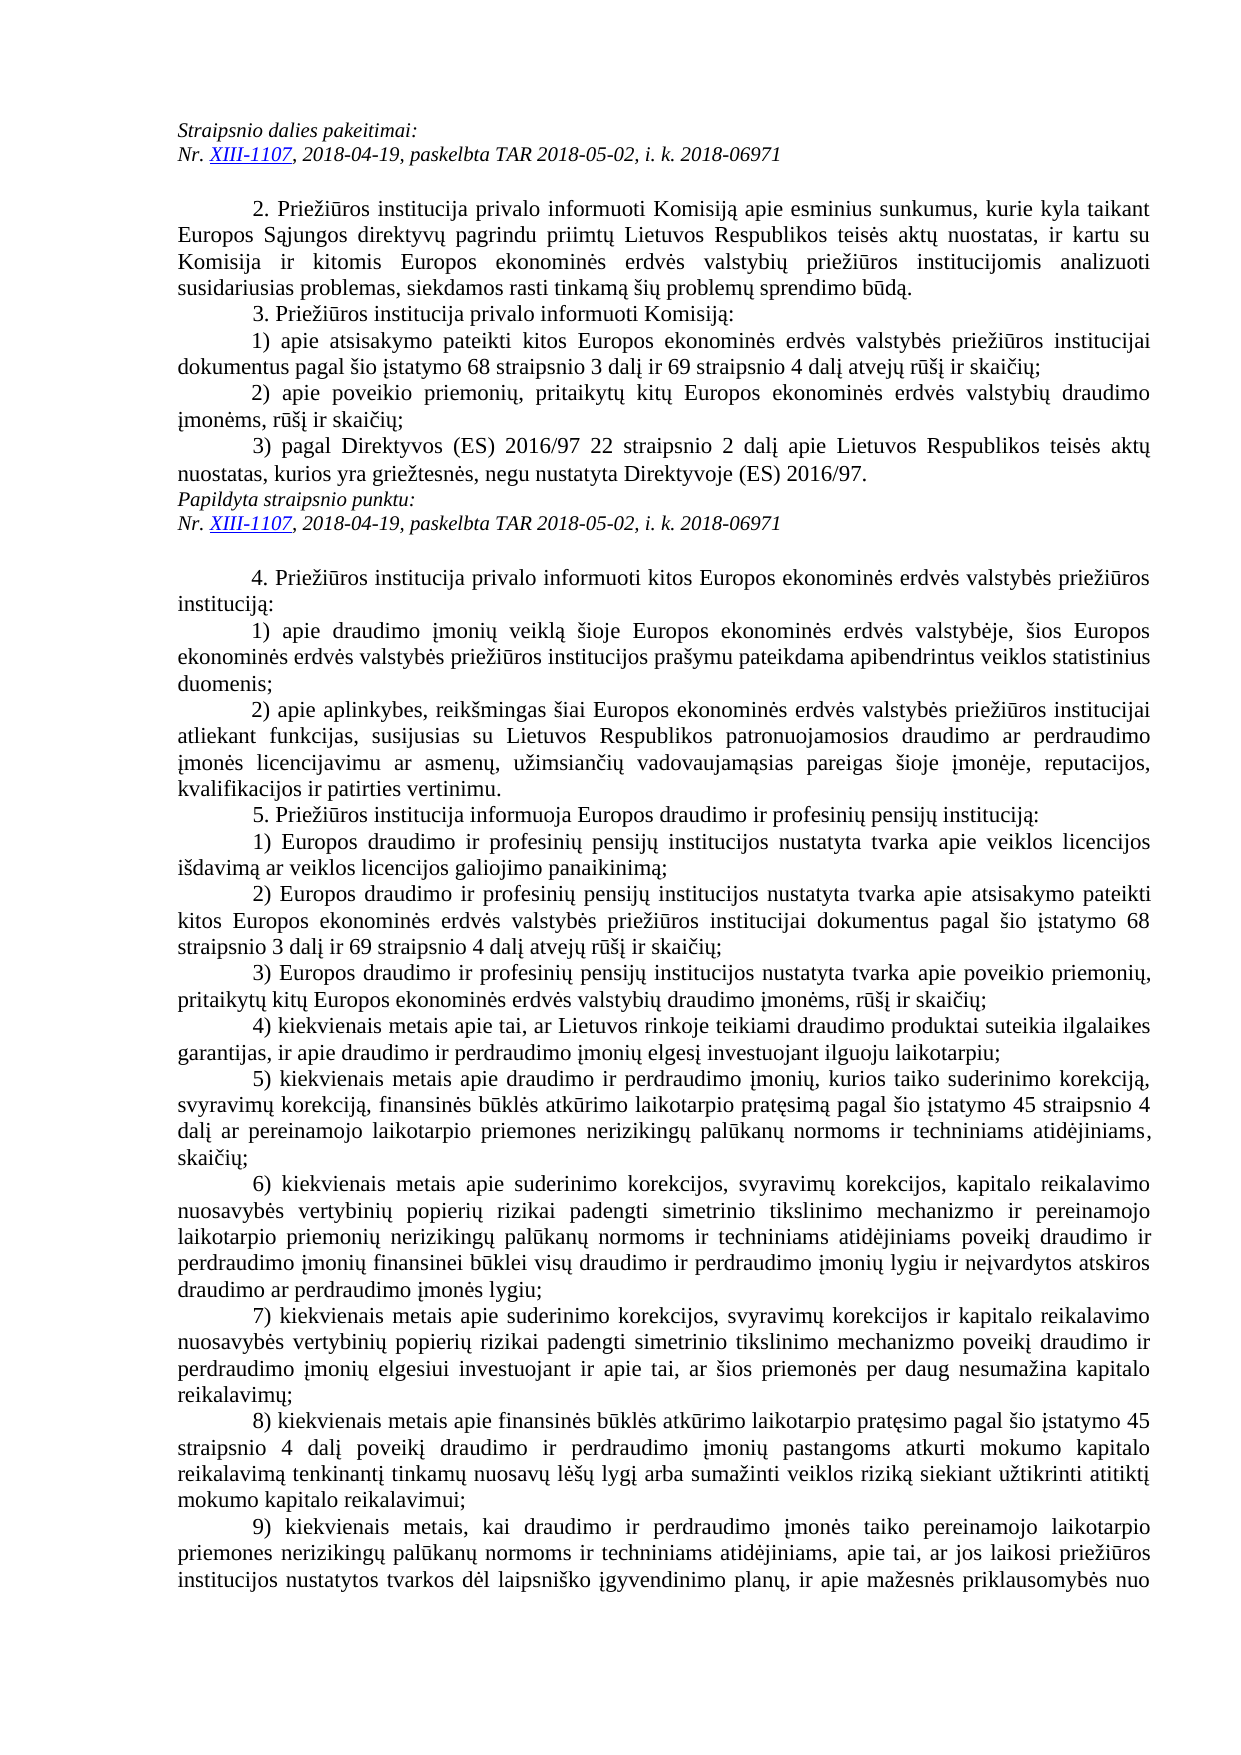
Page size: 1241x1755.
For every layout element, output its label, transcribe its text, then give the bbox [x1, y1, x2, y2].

text 5. Priežiūros institucija informuoja Europos draudimo ir profesinių pensijų instituciją: [177, 801, 1152, 828]
text 2) Europos draudimo ir profesinių pensijų institucijos nustatyta tvarka apie atsisakymo pateikti kitos Europos ekonominės erdvės valstybės priežiūros institucijai dokumentus pagal šio įstatymo 68 straipsnio 3 dalį ir 69 straipsnio 4 dalį atvejų rūšį ir skaičių; [177, 880, 1152, 959]
text 1) apie atsisakymo pateikti kitos Europos ekonominės erdvės valstybės priežiūros institucijai dokumentus pagal šio įstatymo 68 straipsnio 3 dalį ir 69 straipsnio 4 dalį atvejų rūšį ir skaičių; [177, 327, 1152, 379]
text 3) Europos draudimo ir profesinių pensijų institucijos nustatyta tvarka apie poveikio priemonių, pritaikytų kitų Europos ekonominės erdvės valstybių draudimo įmonėms, rūšį ir skaičių; [177, 959, 1152, 1012]
text 2) apie poveikio priemonių, pritaikytų kitų Europos ekonominės erdvės valstybių draudimo įmonėms, rūšį ir skaičių; [177, 379, 1152, 432]
text 4. Priežiūros institucija privalo informuoti kitos Europos ekonominės erdvės valstybės priežiūros instituciją: [177, 564, 1152, 617]
text 9) kiekvienais metais, kai draudimo ir perdraudimo įmonės taiko pereinamojo laikotarpio priemones nerizikingų palūkanų normoms ir techniniams atidėjiniams, apie tai, ar jos laikosi priežiūros institucijos nustatytos tvarkos dėl laipsniško įgyvendinimo planų, ir apie mažesnės priklausomybės nuo [177, 1513, 1152, 1592]
text 8) kiekvienais metais apie finansinės būklės atkūrimo laikotarpio pratęsimo pagal šio įstatymo 45 straipsnio 4 dalį poveikį draudimo ir perdraudimo įmonių pastangoms atkurti mokumo kapitalo reikalavimą tenkinantį tinkamų nuosavų lėšų lygį arba sumažinti veiklos riziką siekiant užtikrinti atitiktį mokumo kapitalo reikalavimui; [177, 1407, 1152, 1513]
text 1) apie draudimo įmonių veiklą šioje Europos ekonominės erdvės valstybėje, šios Europos ekonominės erdvės valstybės priežiūros institucijos prašymu pateikdama apibendrintus veiklos statistinius duomenis; [177, 617, 1152, 696]
text Nr. XIII-1107, 2018-04-19, paskelbta TAR 2018-05-02, i. k. 2018-06971 [177, 142, 1152, 166]
text 6) kiekvienais metais apie suderinimo korekcijos, svyravimų korekcijos, kapitalo reikalavimo nuosavybės vertybinių popierių rizikai padengti simetrinio tikslinimo mechanizmo ir pereinamojo laikotarpio priemonių nerizikingų palūkanų normoms ir techniniams atidėjiniams poveikį draudimo ir perdraudimo įmonių finansinei būklei visų draudimo ir perdraudimo įmonių lygiu ir neįvardytos atskiros draudimo ar perdraudimo įmonės lygiu; [177, 1170, 1152, 1302]
text 2) apie aplinkybes, reikšmingas šiai Europos ekonominės erdvės valstybės priežiūros institucijai atliekant funkcijas, susijusias su Lietuvos Respublikos patronuojamosios draudimo ar perdraudimo įmonės licencijavimu ar asmenų, užimsiančių vadovaujamąsias pareigas šioje įmonėje, reputacijos, kvalifikacijos ir patirties vertinimu. [177, 696, 1152, 801]
text Straipsnio dalies pakeitimai: [177, 118, 1152, 142]
text 4) kiekvienais metais apie tai, ar Lietuvos rinkoje teikiami draudimo produktai suteikia ilgalaikes garantijas, ir apie draudimo ir perdraudimo įmonių elgesį investuojant ilguoju laikotarpiu; [177, 1012, 1152, 1065]
text Nr. XIII-1107, 2018-04-19, paskelbta TAR 2018-05-02, i. k. 2018-06971 [177, 511, 1152, 535]
text 3) pagal Direktyvos (ES) 2016/97 22 straipsnio 2 dalį apie Lietuvos Respublikos teisės aktų nuostatas, kurios yra griežtesnės, negu nustatyta Direktyvoje (ES) 2016/97. [177, 432, 1152, 487]
text Papildyta straipsnio punktu: [177, 487, 1152, 511]
text 1) Europos draudimo ir profesinių pensijų institucijos nustatyta tvarka apie veiklos licencijos išdavimą ar veiklos licencijos galiojimo panaikinimą; [177, 828, 1152, 880]
text 3. Priežiūros institucija privalo informuoti Komisiją: [177, 300, 1152, 327]
text 5) kiekvienais metais apie draudimo ir perdraudimo įmonių, kurios taiko suderinimo korekciją, svyravimų korekciją, finansinės būklės atkūrimo laikotarpio pratęsimą pagal šio įstatymo 45 straipsnio 4 dalį ar pereinamojo laikotarpio priemones nerizikingų palūkanų normoms ir techniniams atidėjiniams, skaičių; [177, 1065, 1152, 1170]
text 2. Priežiūros institucija privalo informuoti Komisiją apie esminius sunkumus, kurie kyla taikant Europos Sąjungos direktyvų pagrindu priimtų Lietuvos Respublikos teisės aktų nuostatas, ir kartu su Komisija ir kitomis Europos ekonominės erdvės valstybių priežiūros institucijomis analizuoti susidariusias problemas, siekdamos rasti tinkamą šių problemų sprendimo būdą. [177, 195, 1152, 300]
text 7) kiekvienais metais apie suderinimo korekcijos, svyravimų korekcijos ir kapitalo reikalavimo nuosavybės vertybinių popierių rizikai padengti simetrinio tikslinimo mechanizmo poveikį draudimo ir perdraudimo įmonių elgesiui investuojant ir apie tai, ar šios priemonės per daug nesumažina kapitalo reikalavimų; [177, 1302, 1152, 1407]
